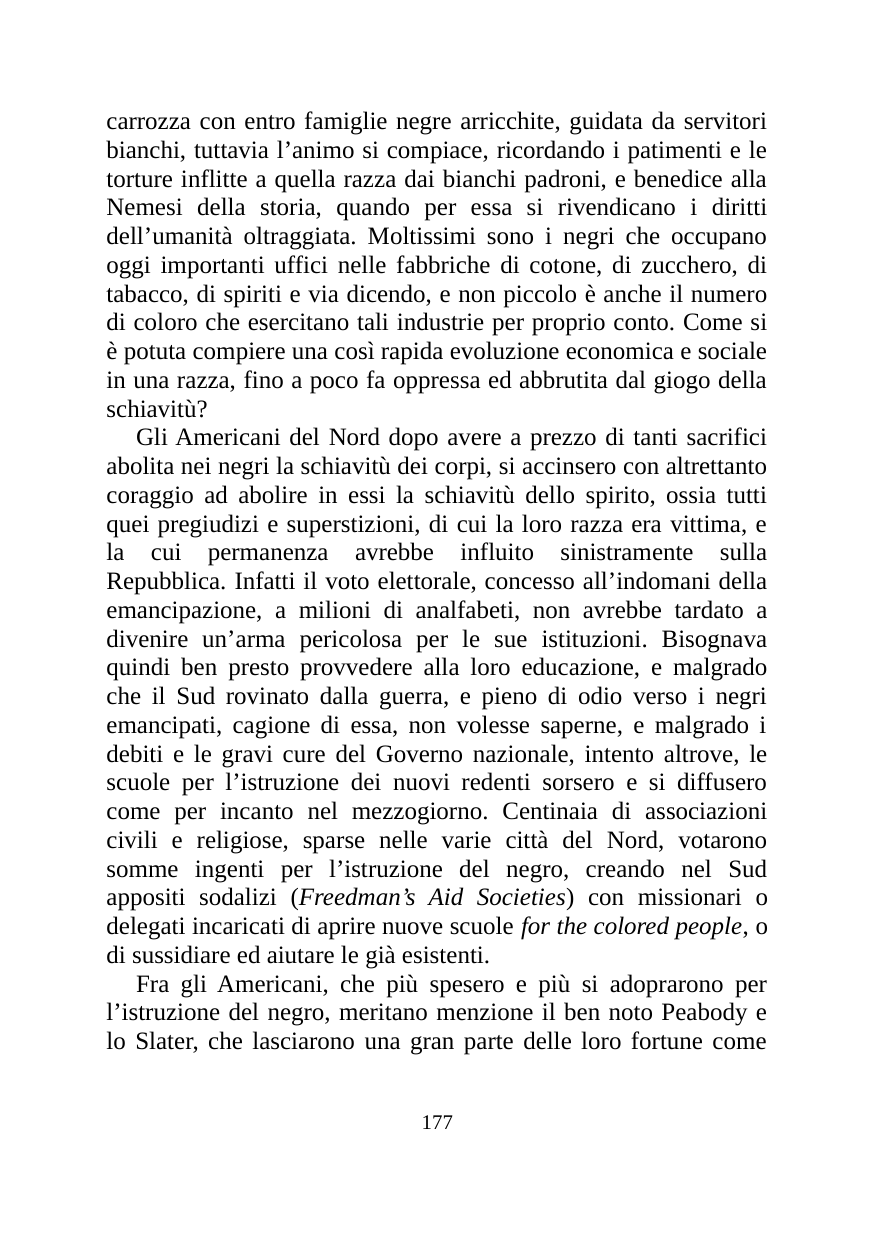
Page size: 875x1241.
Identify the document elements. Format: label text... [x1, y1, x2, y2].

text carrozza con entro famiglie negre arricchite, guidata da servitori bianchi, tuttavia l’animo si compiace, ricordando i patimenti e le torture inflitte a quella razza dai bianchi padroni, e benedice alla Nemesi della storia, quando per essa si rivendicano i diritti dell’umanità oltraggiata. Moltissimi sono i negri che occupano oggi importanti uffici nelle fabbriche di cotone, di zucchero, di tabacco, di spiriti e via dicendo, e non piccolo è anche il numero di coloro che esercitano tali industrie per proprio conto. Come si è potuta compiere una così rapida evoluzione economica e sociale in una razza, fino a poco fa oppressa ed abbrutita dal giogo della schiavitù? [106, 106, 768, 422]
text Gli Americani del Nord dopo avere a prezzo di tanti sacrifici abolita nei negri la schiavitù dei corpi, si accinsero con altrettanto coraggio ad abolire in essi la schiavitù dello spirito, ossia tutti quei pregiudizi e superstizioni, di cui la loro razza era vittima, e la cui permanenza avrebbe influito sinistramente sulla Repubblica. Infatti il voto elettorale, concesso all’indomani della emancipazione, a milioni di analfabeti, non avrebbe tardato a divenire un’arma pericolosa per le sue istituzioni. Bisognava quindi ben presto provvedere alla loro educazione, e malgrado che il Sud rovinato dalla guerra, e pieno di odio verso i negri emancipati, cagione di essa, non volesse saperne, e malgrado i debiti e le gravi cure del Governo nazionale, intento altrove, le scuole per l’istruzione dei nuovi redenti sorsero e si diffusero come per incanto nel mezzogiorno. Centinaia di associazioni civili e religiose, sparse nelle varie città del Nord, votarono somme ingenti per l’istruzione del negro, creando nel Sud appositi sodalizi (Freedman’s Aid Societies) con missionari o delegati incaricati di aprire nuove scuole for the colored people, o di sussidiare ed aiutare le già esistenti. [106, 422, 768, 969]
text Fra gli Americani, che più spesero e più si adoprarono per l’istruzione del negro, meritano menzione il ben noto Peabody e lo Slater, che lasciarono una gran parte delle loro fortune come [106, 969, 768, 1055]
